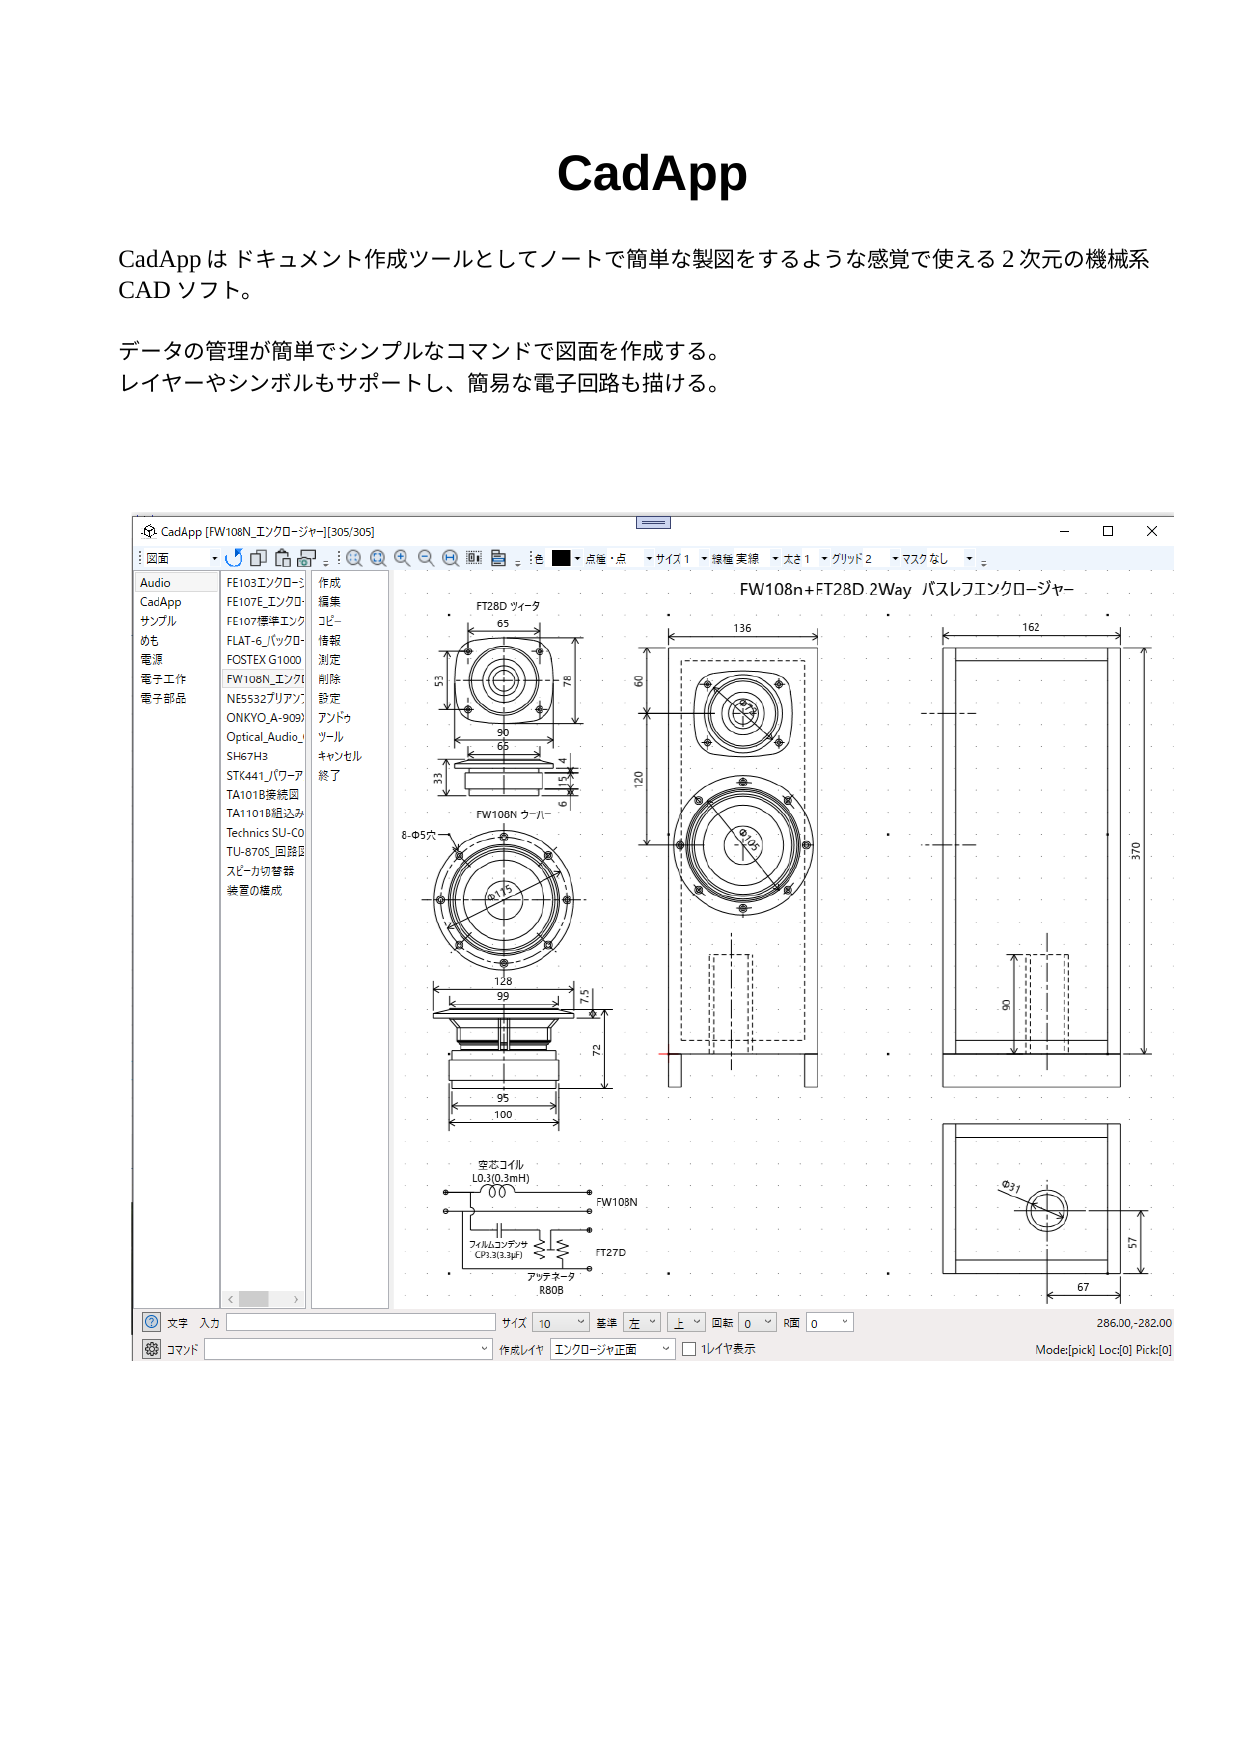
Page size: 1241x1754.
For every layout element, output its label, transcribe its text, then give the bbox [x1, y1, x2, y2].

picture [131, 512, 1174, 1361]
text データの管理が簡単でシンプルなコマンドで図面を作成する。 [118, 334, 1187, 366]
title CadApp [118, 143, 1187, 201]
text レイヤーやシンボルもサポートし、簡易な電子回路も描ける。 [118, 366, 1187, 397]
text CadAppは ドキュメント作成ツールとしてノートで簡単な製図をするような感覚で使える2次元の機械系CADソフト。 [118, 242, 1187, 305]
